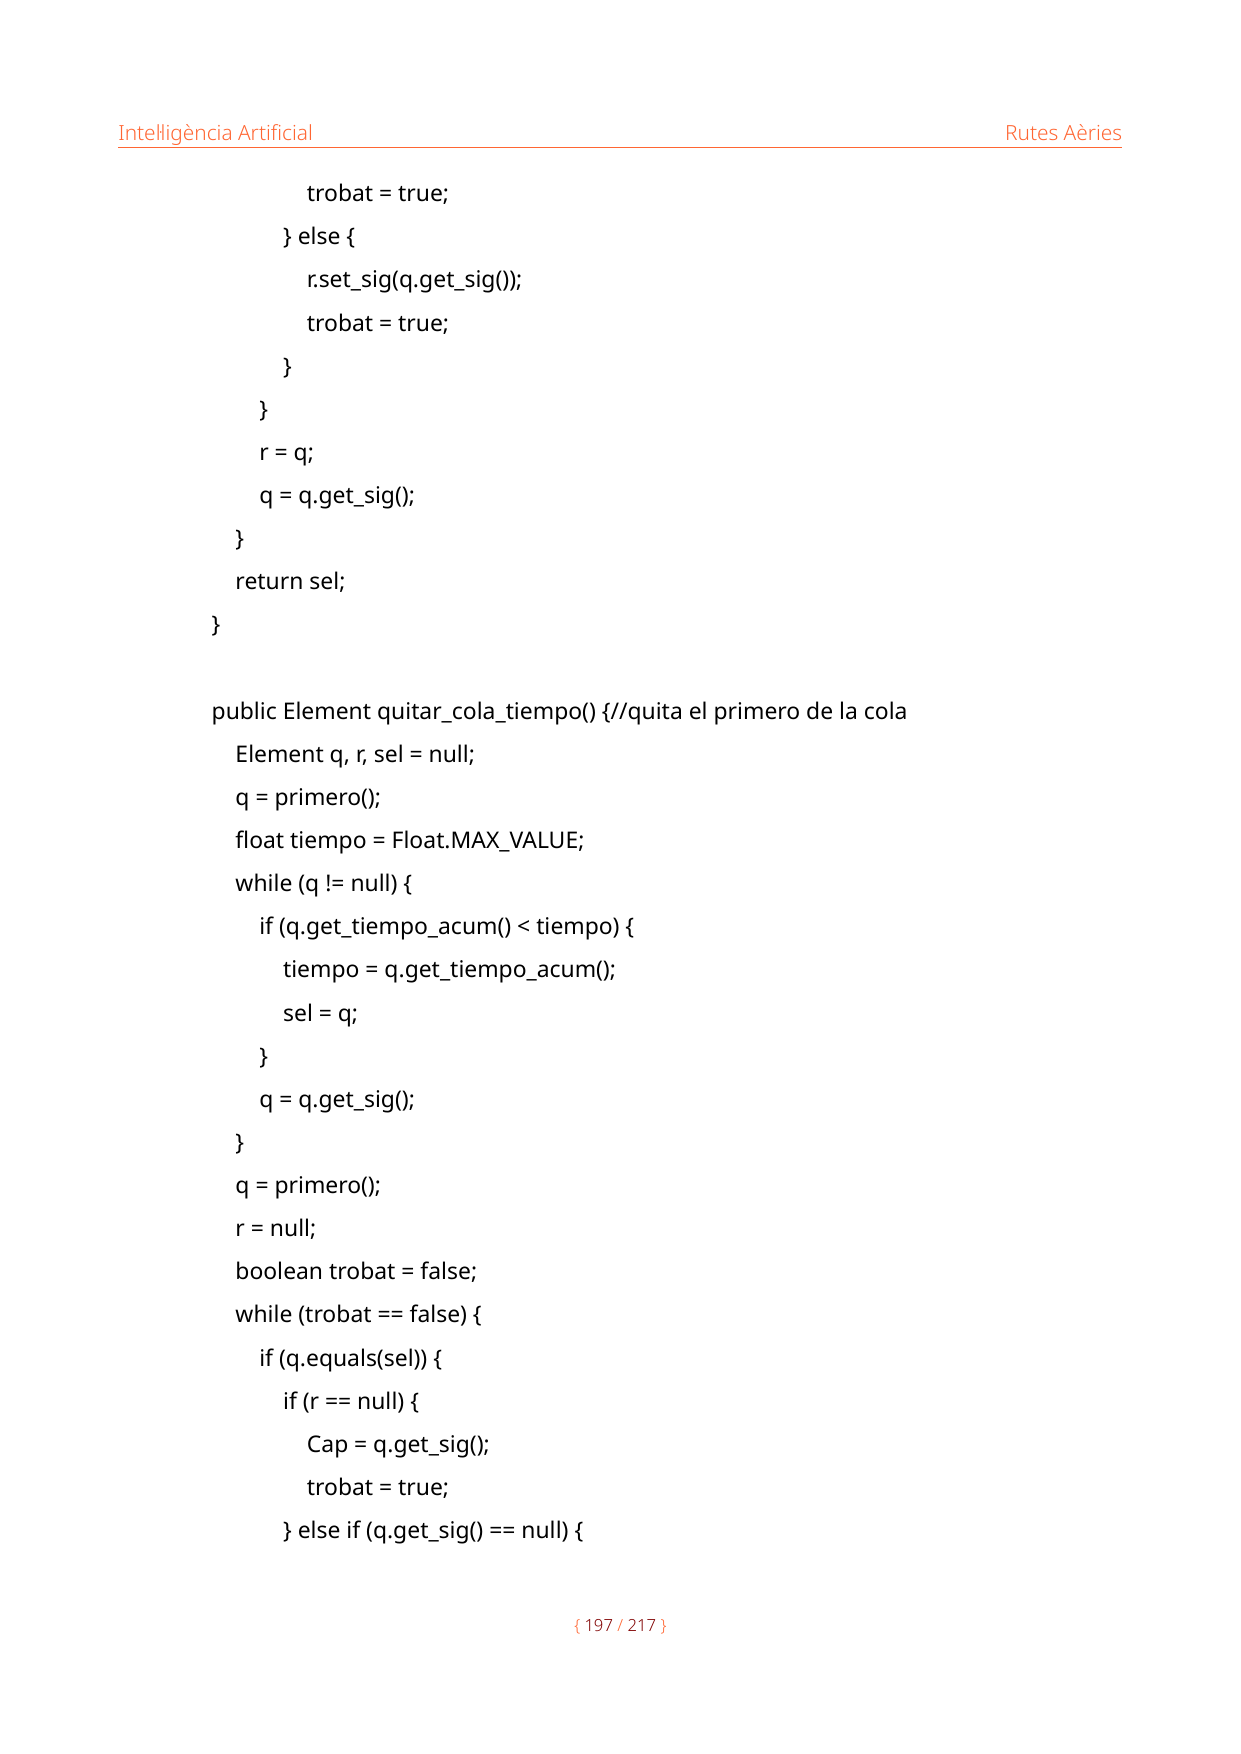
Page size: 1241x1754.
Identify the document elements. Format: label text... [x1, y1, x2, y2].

text } [142, 522, 1098, 553]
text boolean trobat = false; [142, 1255, 1098, 1286]
text } [142, 1039, 1098, 1071]
text public Element quitar_cola_tiempo() {//quita el primero de la cola [142, 694, 1098, 726]
text r = null; [142, 1212, 1098, 1243]
text } [142, 608, 1098, 639]
text while (q != null) { [142, 867, 1098, 898]
text if (q.get_tiempo_acum() < tiempo) { [142, 910, 1098, 941]
text sel = q; [142, 996, 1098, 1028]
text if (q.equals(sel)) { [142, 1341, 1098, 1373]
text trobat = true; [142, 306, 1098, 338]
text trobat = true; [142, 177, 1098, 208]
text } else if (q.get_sig() == null) { [142, 1514, 1098, 1545]
text trobat = true; [142, 1471, 1098, 1502]
text q = primero(); [142, 1169, 1098, 1200]
text } else { [142, 220, 1098, 251]
text } [142, 1126, 1098, 1157]
text r = q; [142, 436, 1098, 467]
text q = q.get_sig(); [142, 479, 1098, 510]
text q = q.get_sig(); [142, 1083, 1098, 1114]
text q = primero(); [142, 781, 1098, 812]
text float tiempo = Float.MAX_VALUE; [142, 824, 1098, 855]
text r.set_sig(q.get_sig()); [142, 263, 1098, 294]
text return sel; [142, 565, 1098, 596]
text while (trobat == false) { [142, 1298, 1098, 1329]
text if (r == null) { [142, 1384, 1098, 1416]
text Cap = q.get_sig(); [142, 1428, 1098, 1459]
text tiempo = q.get_tiempo_acum(); [142, 953, 1098, 984]
text } [142, 393, 1098, 424]
text Element q, r, sel = null; [142, 738, 1098, 769]
text } [142, 349, 1098, 381]
